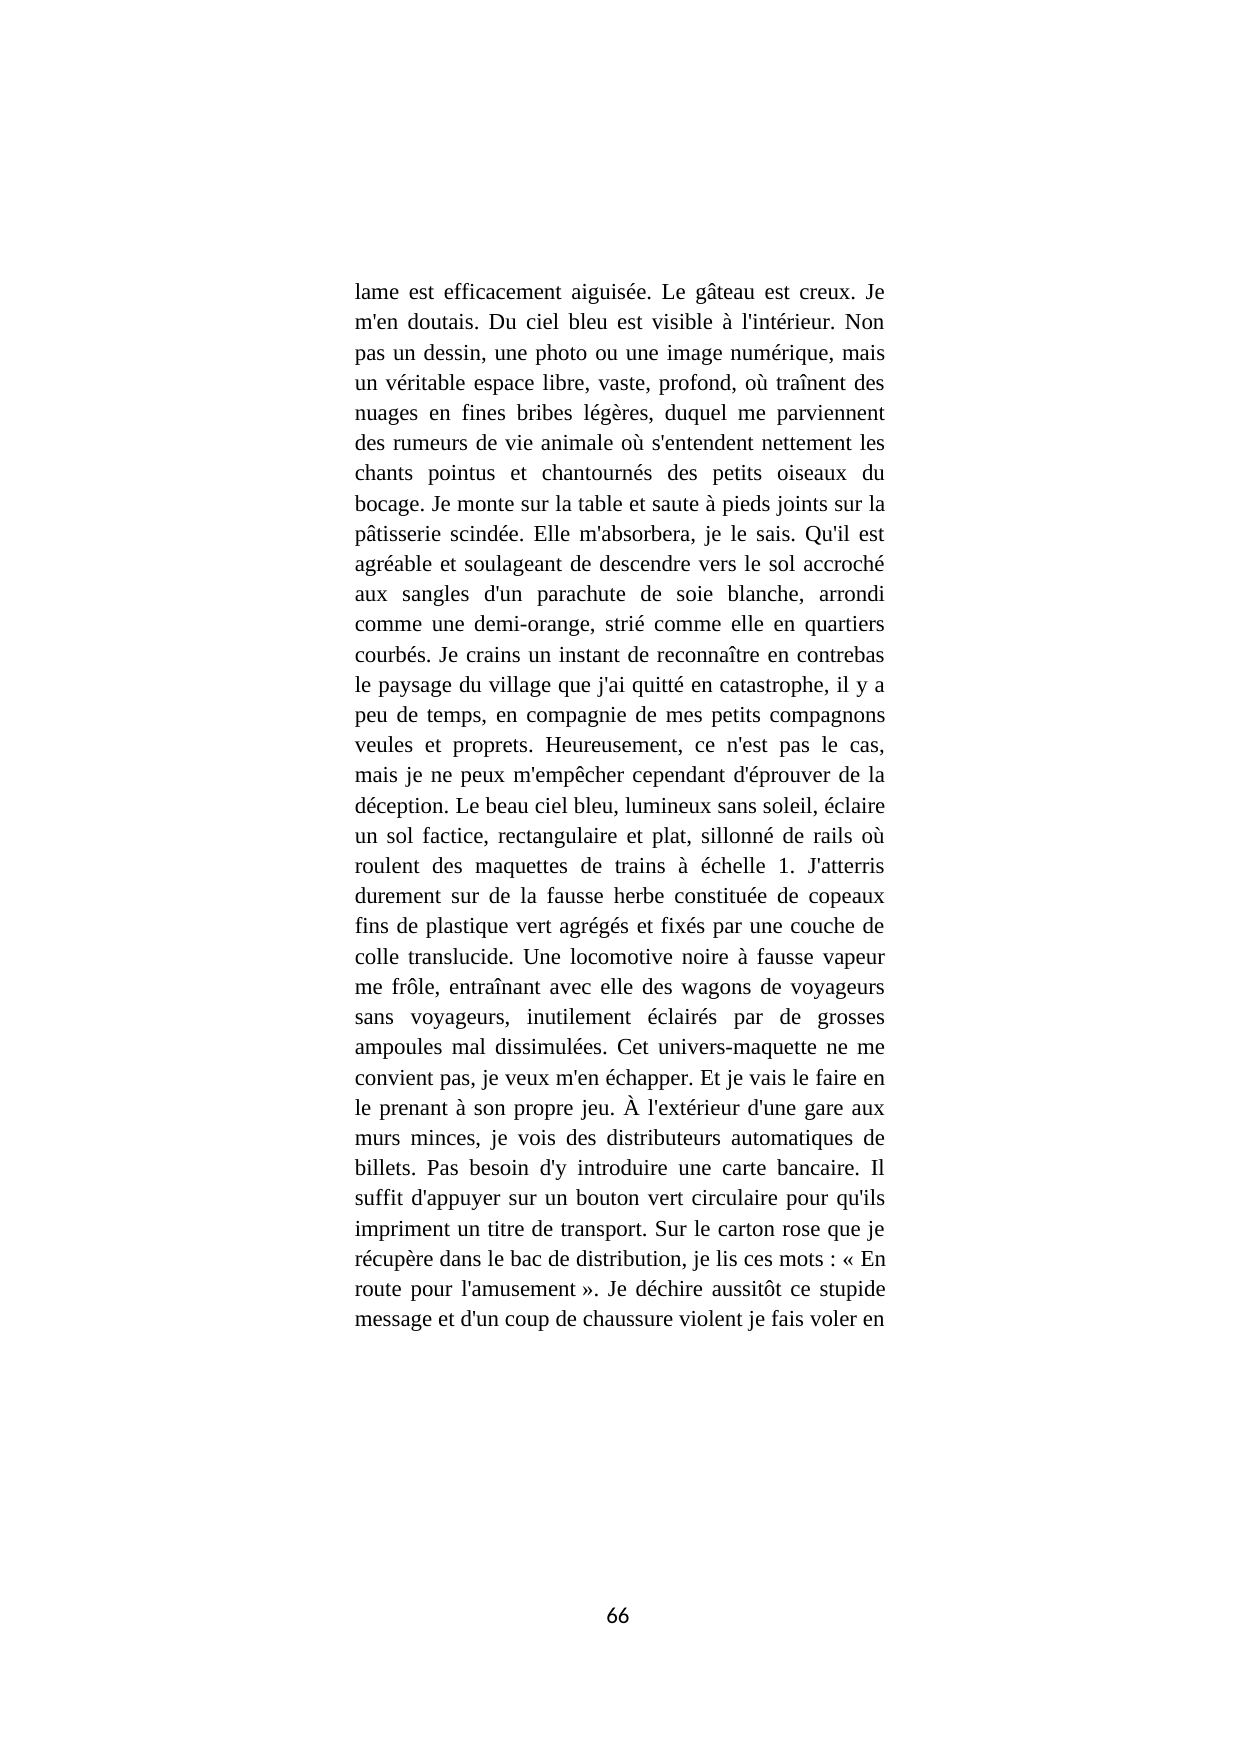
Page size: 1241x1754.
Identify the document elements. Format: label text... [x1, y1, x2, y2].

text lame est efficacement aiguisée. Le gâteau est creux. Je m'en doutais. Du ciel bleu est visible à l'intérieur. Non pas un dessin, une photo ou une image numérique, mais un véritable espace libre, vaste, profond, où traînent des nuages en fines bribes légères, duquel me parviennent des rumeurs de vie animale où s'entendent nettement les chants pointus et chantournés des petits oiseaux du bocage. Je monte sur la table et saute à pieds joints sur la pâtisserie scindée. Elle m'absorbera, je le sais. Qu'il est agréable et soulageant de descendre vers le sol accroché aux sangles d'un parachute de soie blanche, arrondi comme une demi-orange, strié comme elle en quartiers courbés. Je crains un instant de reconnaître en contrebas le paysage du village que j'ai quitté en catastrophe, il y a peu de temps, en compagnie de mes petits compagnons veules et proprets. Heureusement, ce n'est pas le cas, mais je ne peux m'empêcher cependant d'éprouver de la déception. Le beau ciel bleu, lumineux sans soleil, éclaire un sol factice, rectangulaire et plat, sillonné de rails où roulent des maquettes de trains à échelle 1. J'atterris durement sur de la fausse herbe constituée de copeaux fins de plastique vert agrégés et fixés par une couche de colle translucide. Une locomotive noire à fausse vapeur me frôle, entraînant avec elle des wagons de voyageurs sans voyageurs, inutilement éclairés par de grosses ampoules mal dissimulées. Cet univers-maquette ne me convient pas, je veux m'en échapper. Et je vais le faire en le prenant à son propre jeu. À l'extérieur d'une gare aux murs minces, je vois des distributeurs automatiques de billets. Pas besoin d'y introduire une carte bancaire. Il suffit d'appuyer sur un bouton vert circulaire pour qu'ils impriment un titre de transport. Sur le carton rose que je récupère dans le bac de distribution, je lis ces mots : « En route pour l'amusement ». Je déchire aussitôt ce stupide message et d'un coup de chaussure violent je fais voler en [354, 278, 886, 1332]
